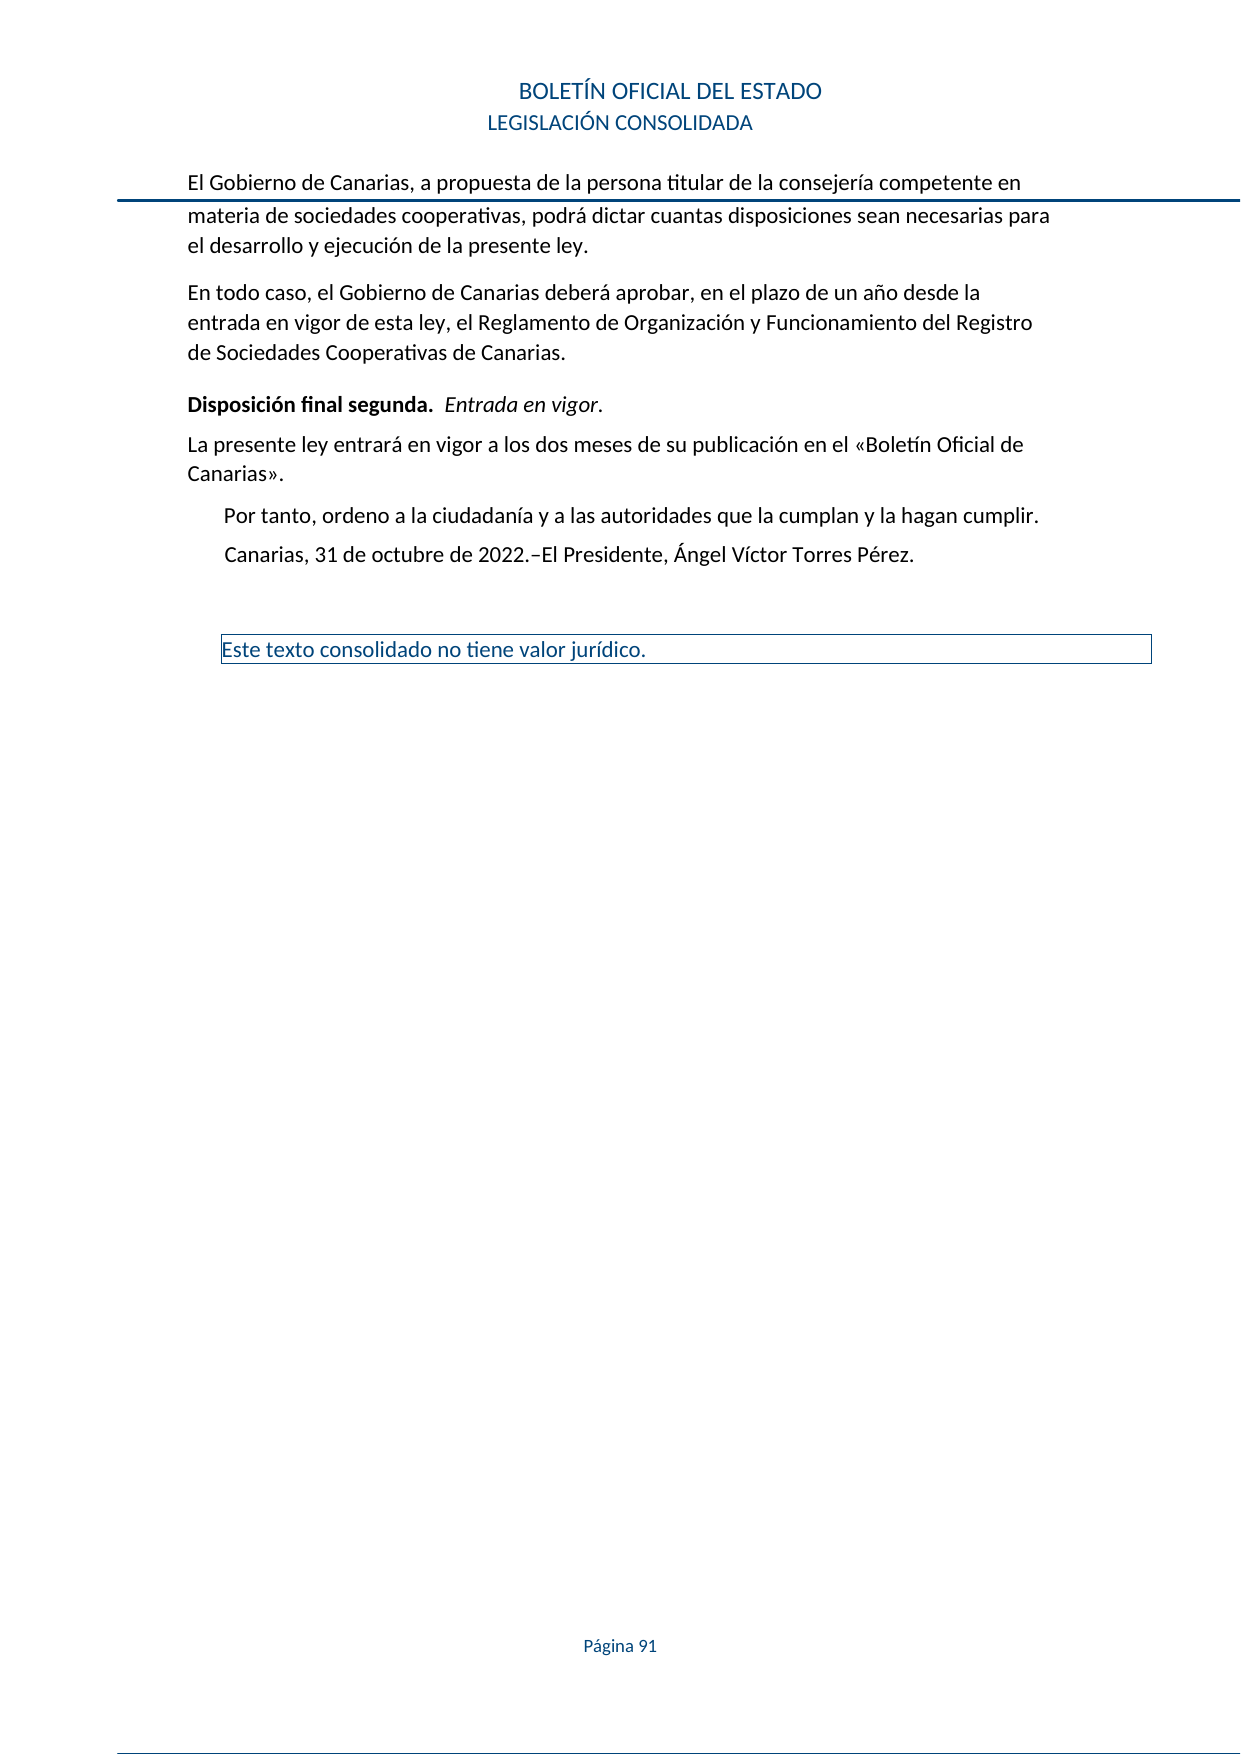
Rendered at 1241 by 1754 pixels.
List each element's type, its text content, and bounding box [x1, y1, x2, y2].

text materia de sociedades cooperativas, podrá dictar cuantas disposiciones sean necesarias para el desarrollo y ejecución de la presente ley. [187, 202, 1053, 259]
text Canarias, 31 de octubre de 2022.–El Presidente, Ángel Víctor Torres Pérez. [224, 541, 1053, 568]
text El Gobierno de Canarias, a propuesta de la persona titular de la consejería competente en [187, 168, 1053, 199]
text La presente ley entrará en vigor a los dos meses de su publicación en el «Boletín Oficial de Canarias». [187, 430, 1053, 488]
text Este texto consolidado no tiene valor jurídico. [222, 635, 1151, 663]
text Por tanto, ordeno a la ciudadanía y a las autoridades que la cumplan y la hagan cumplir. [189, 501, 1075, 529]
text Disposición final segunda. Entrada en vigor. [187, 390, 1152, 418]
text En todo caso, el Gobierno de Canarias deberá aprobar, en el plazo de un año desde la entrada en vigor de esta ley, el Reglamento de Organización y Funcionamiento del Registro de Sociedades Cooperativas de Canarias. [187, 278, 1053, 366]
